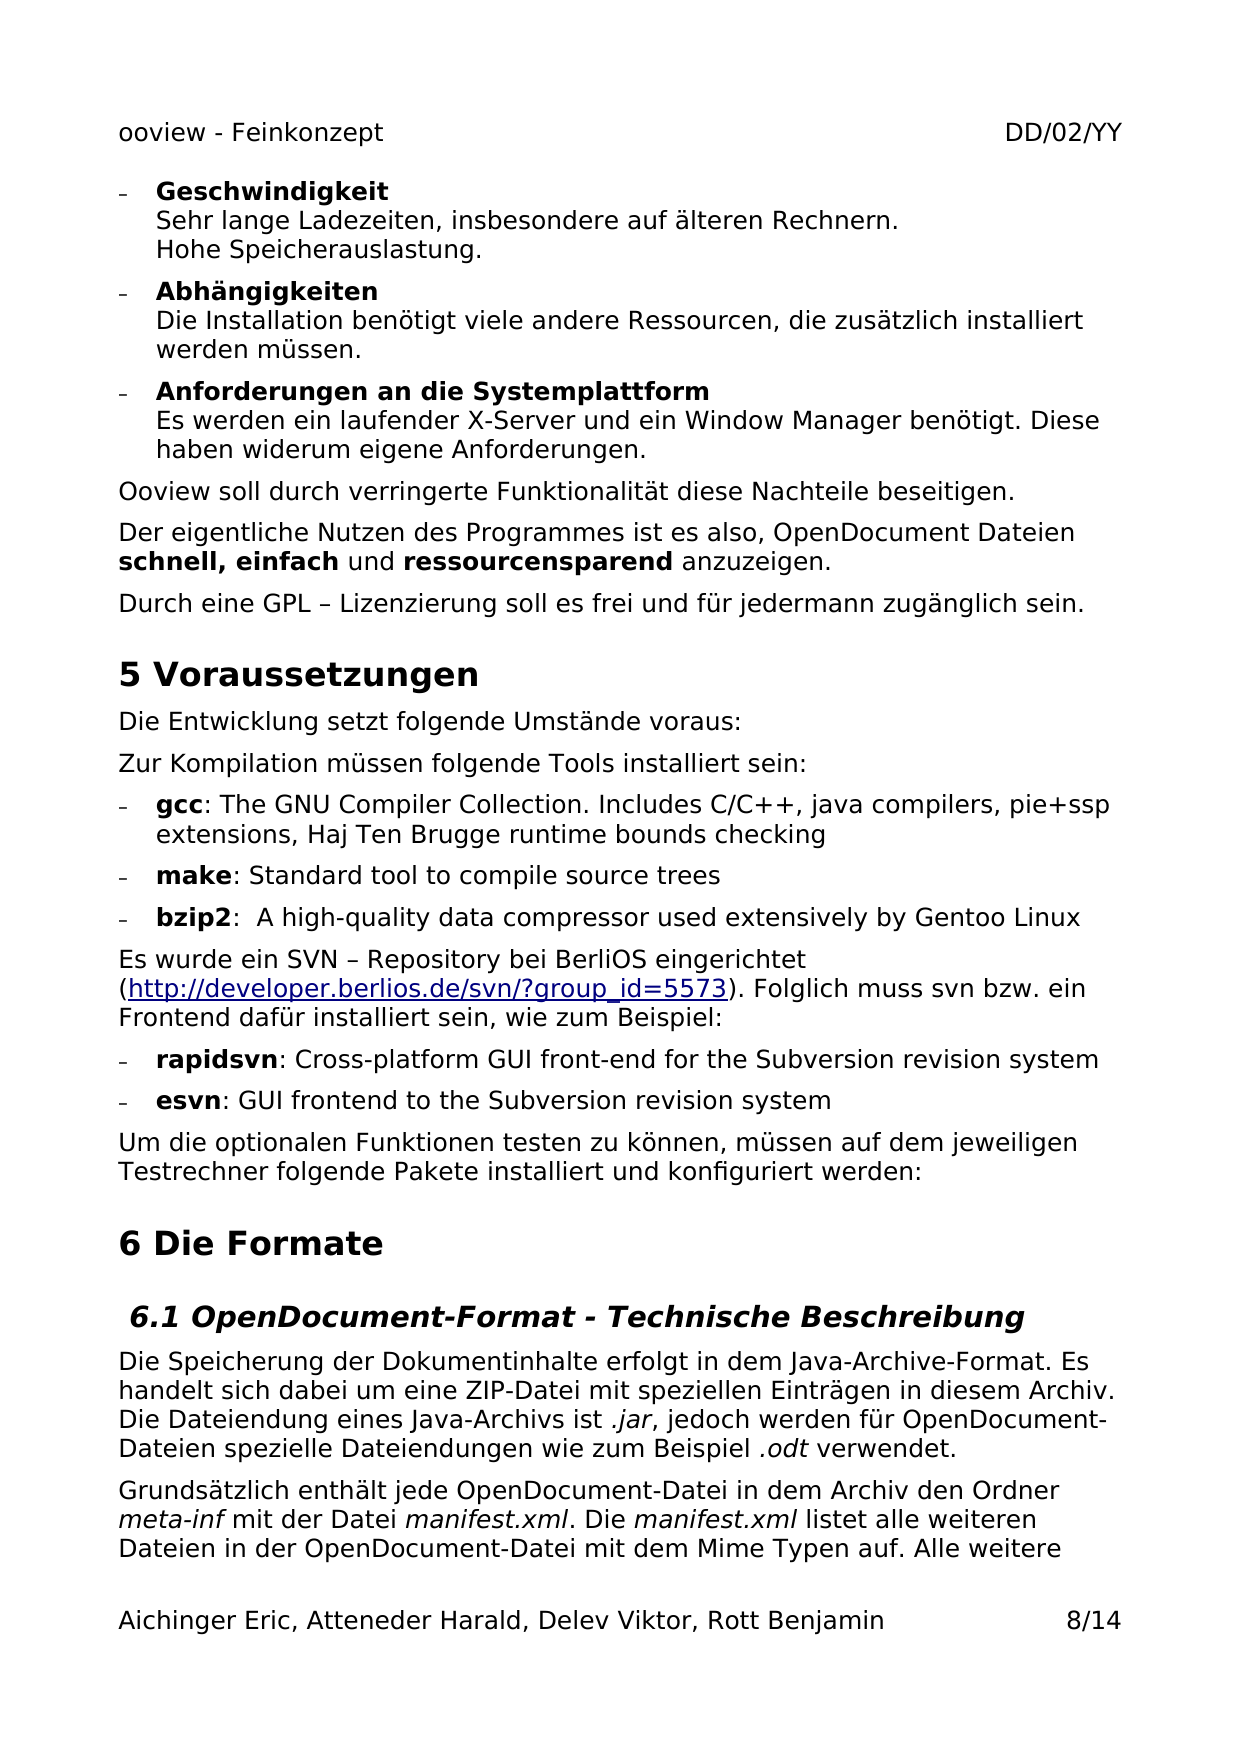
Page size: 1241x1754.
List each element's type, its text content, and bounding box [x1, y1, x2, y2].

list gcc: The GNU Compiler Collection. Includes C/C++, java compilers, pie+ssp extensions, Haj Ten Brugge runtime bounds checking [118, 791, 1122, 849]
list Abhängigkeiten Die Installation benötigt viele andere Ressourcen, die zusätzlich installiert werden müssen. [118, 277, 1122, 364]
text Um die optionalen Funktionen testen zu können, müssen auf dem jeweiligen Testrechner folgende Pakete installiert und konfiguriert werden: [118, 1128, 1122, 1186]
list make: Standard tool to compile source trees [118, 861, 1122, 891]
list esvn: GUI frontend to the Subversion revision system [118, 1086, 1122, 1116]
subtitle Voraussetzungen [118, 656, 1122, 695]
text Die Entwicklung setzt folgende Umstände voraus: [118, 707, 1122, 736]
text Die Speicherung der Dokumentinhalte erfolgt in dem Java-Archive-Format. Es handelt sich dabei um eine ZIP-Datei mit speziellen Einträgen in diesem Archiv. Die Dateiendung eines Java-Archivs ist .jar, jedoch werden für OpenDocument-Dateien spezielle Dateiendungen wie zum Beispiel .odt verwendet. [118, 1347, 1122, 1463]
text Ooview soll durch verringerte Funktionalität diese Nachteile beseitigen. [118, 477, 1122, 506]
text Der eigentliche Nutzen des Programmes ist es also, OpenDocument Dateien schnell, einfach und ressourcensparend anzuzeigen. [118, 518, 1122, 577]
list Geschwindigkeit Sehr lange Ladezeiten, insbesondere auf älteren Rechnern. Hohe Speicherauslastung. [118, 177, 1122, 264]
subtitle Die Formate [118, 1224, 1122, 1263]
text Durch eine GPL – Lizenzierung soll es frei und für jedermann zugänglich sein. [118, 589, 1122, 618]
text Grundsätzlich enthält jede OpenDocument-Datei in dem Archiv den Ordner meta-inf mit der Datei manifest.xml. Die manifest.xml listet alle weiteren Dateien in der OpenDocument-Datei mit dem Mime Typen auf. Alle weitere [118, 1476, 1122, 1563]
list Anforderungen an die Systemplattform Es werden ein laufender X-Server und ein Window Manager benötigt. Diese haben widerum eigene Anforderungen. [118, 377, 1122, 464]
subtitle OpenDocument-Format - Technische Beschreibung [118, 1300, 1122, 1334]
list bzip2: A high-quality data compressor used extensively by Gentoo Linux [118, 903, 1122, 932]
text Zur Kompilation müssen folgende Tools installiert sein: [118, 749, 1122, 778]
list rapidsvn: Cross-platform GUI front-end for the Subversion revision system [118, 1045, 1122, 1074]
text Es wurde ein SVN – Repository bei BerliOS eingerichtet (http://developer.berlios.de/svn/?group_id=5573). Folglich muss svn bzw. ein Frontend dafür installiert sein, wie zum Beispiel: [118, 945, 1122, 1032]
